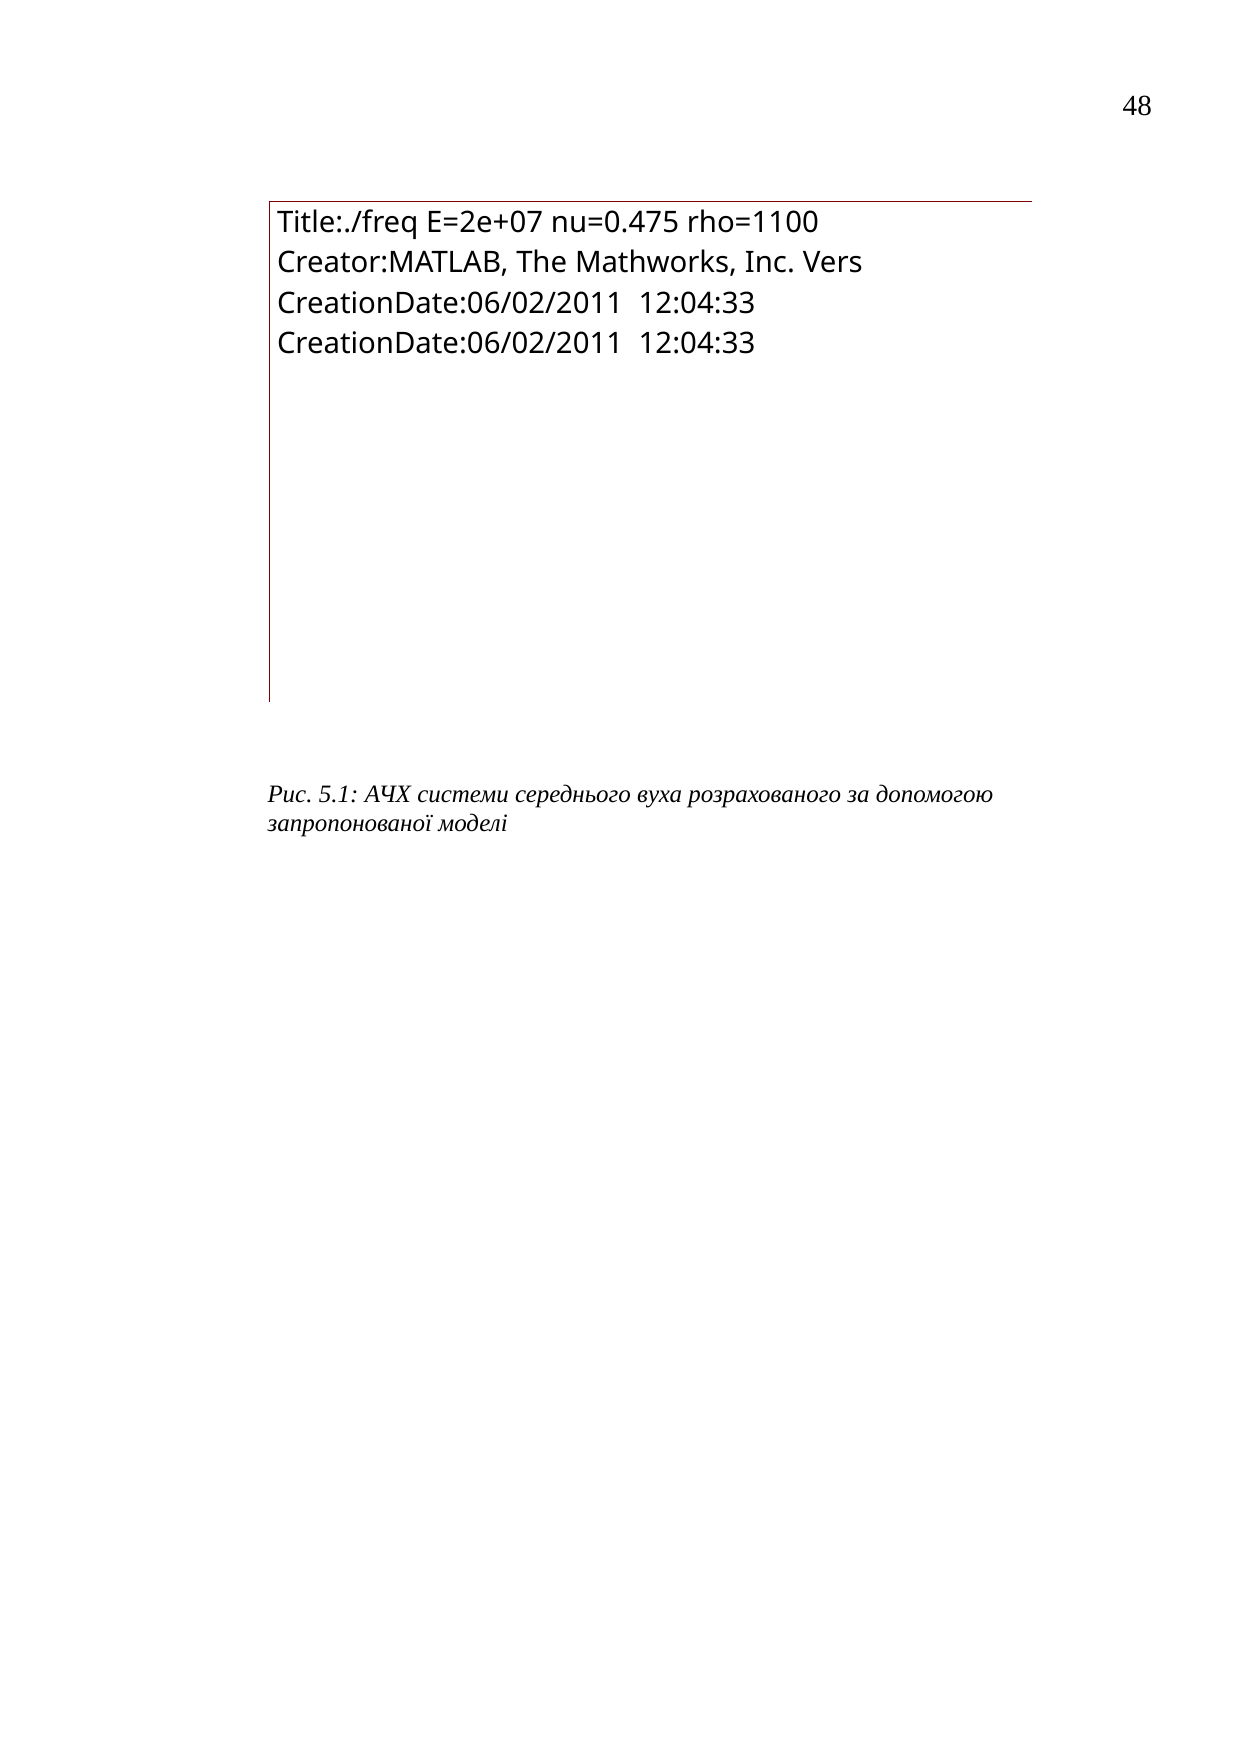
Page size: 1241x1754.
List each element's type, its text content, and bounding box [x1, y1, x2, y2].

text Рис. 5.1: АЧХ системи середнього вуха розрахованого за допомогою запропонованої моделі [267, 779, 1032, 837]
